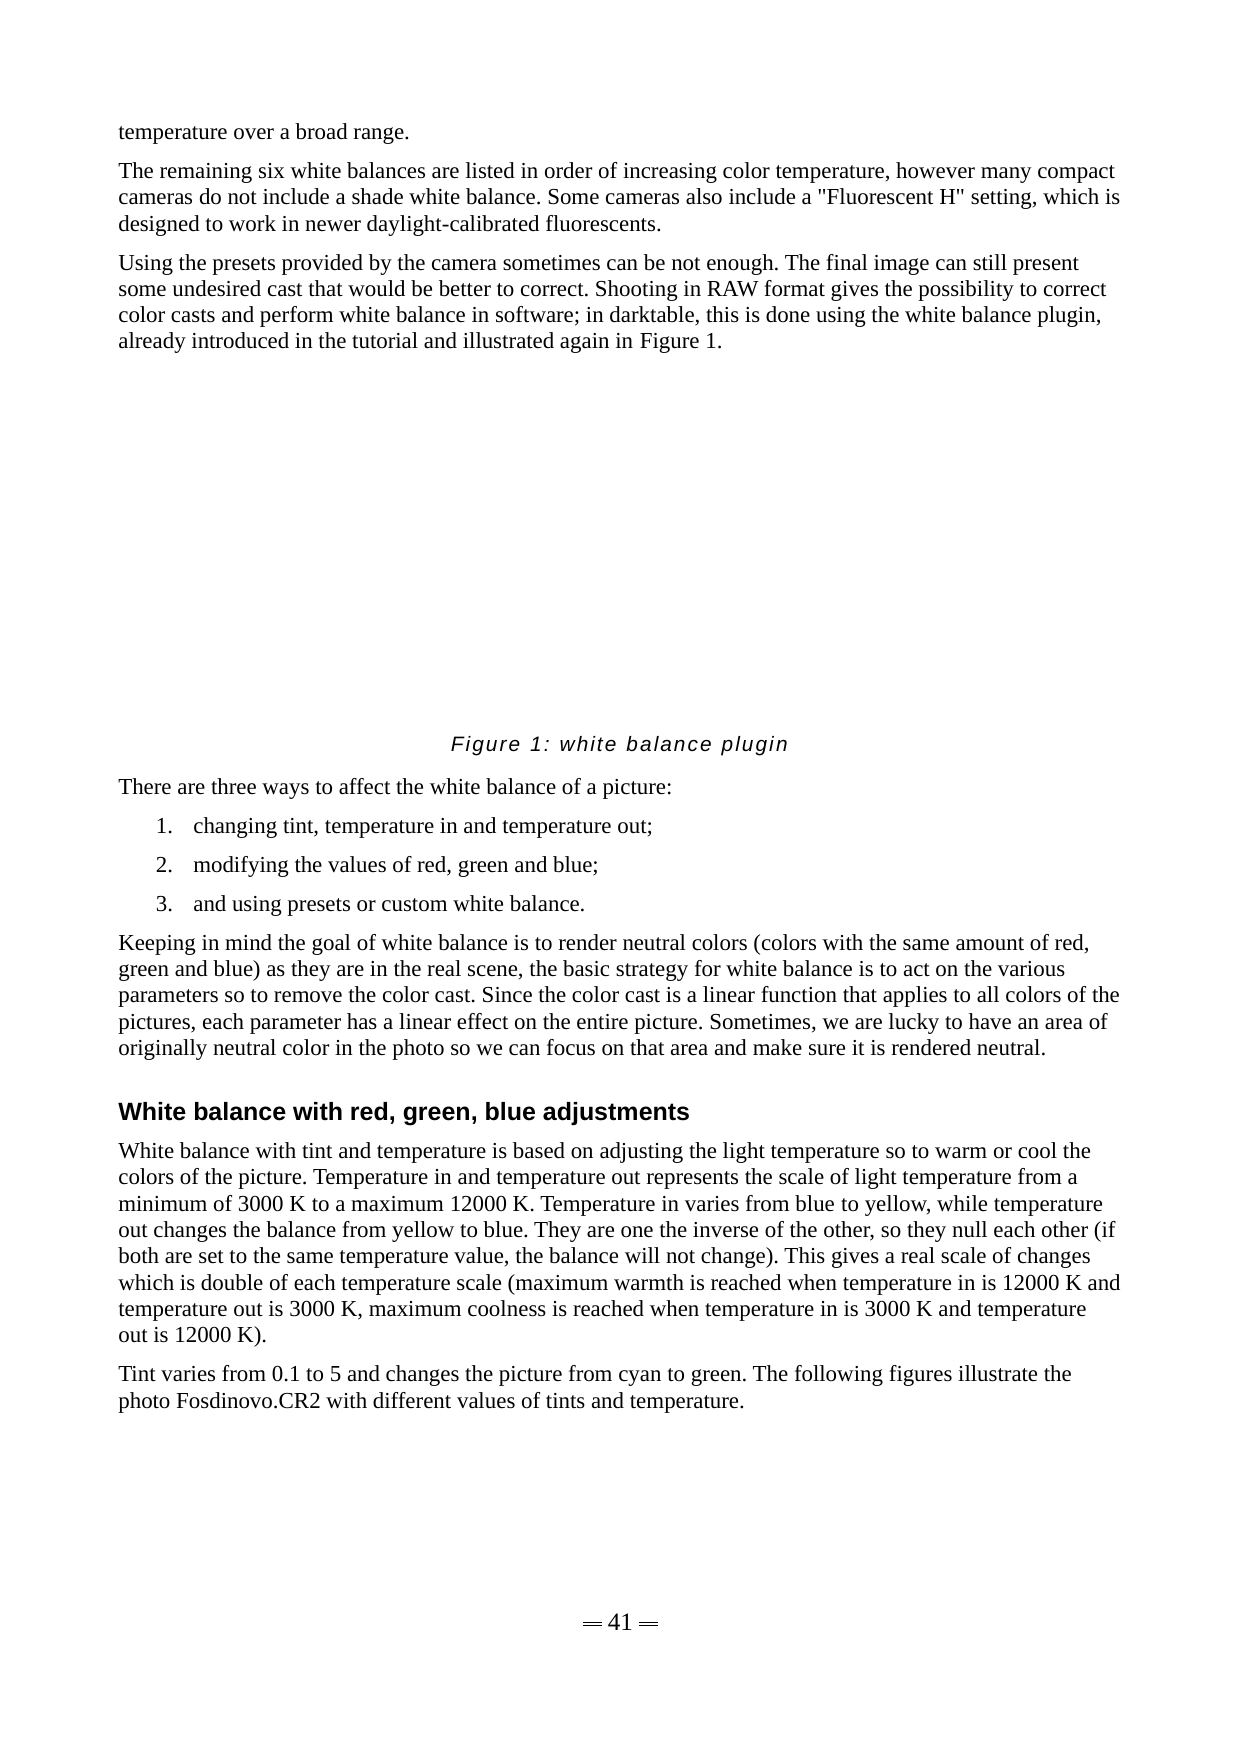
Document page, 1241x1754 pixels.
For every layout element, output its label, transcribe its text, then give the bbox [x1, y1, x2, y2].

list and using presets or custom white balance. [156, 890, 1122, 916]
text Keeping in mind the goal of white balance is to render neutral colors (colors with the same amount of red, green and blue) as they are in the real scene, the basic strategy for white balance is to act on the various parameters so to remove the color cast. Since the color cast is a linear function that applies to all colors of the pictures, each parameter has a linear effect on the entire picture. Sometimes, we are lucky to have an area of originally neutral color in the photo so we can focus on that area and make sure it is rendered neutral. [118, 929, 1122, 1060]
text temperature over a broad range. [118, 118, 1122, 144]
list changing tint, temperature in and temperature out; [156, 812, 1122, 838]
list modifying the values of red, green and blue; [156, 851, 1122, 877]
text The remaining six white balances are listed in order of increasing color temperature, however many compact cameras do not include a shade white balance. Some cameras also include a "Fluorescent H" setting, which is designed to work in newer daylight-calibrated fluorescents. [118, 157, 1122, 236]
text White balance with tint and temperature is based on adjusting the light temperature so to warm or cool the colors of the picture. Temperature in and temperature out represents the scale of light temperature from a minimum of 3000 K to a maximum 12000 K. Temperature in varies from blue to yellow, while temperature out changes the balance from yellow to blue. They are one the inverse of the other, so they null each other (if both are set to the same temperature value, the balance will not change). This gives a real scale of changes which is double of each temperature scale (maximum warmth is reached when temperature in is 12000 K and temperature out is 3000 K, maximum coolness is reached when temperature in is 3000 K and temperature out is 12000 K). [118, 1137, 1122, 1348]
text Tint varies from 0.1 to 5 and changes the picture from cyan to green. The following figures illustrate the photo Fosdinovo.CR2 with different values of tints and temperature. [118, 1360, 1122, 1413]
subtitle White balance with red, green, blue adjustments [118, 1097, 1122, 1125]
text Figure 1: white balance plugin [394, 378, 846, 756]
text Using the presets provided by the camera sometimes can be not enough. The final image can still present some undesired cast that would be better to correct. Shooting in RAW format gives the possibility to correct color casts and perform white balance in software; in darktable, this is done using the white balance plugin, already introduced in the tutorial and illustrated again in Figure 1. [118, 248, 1122, 354]
text There are three ways to affect the white balance of a picture: [118, 366, 1122, 799]
